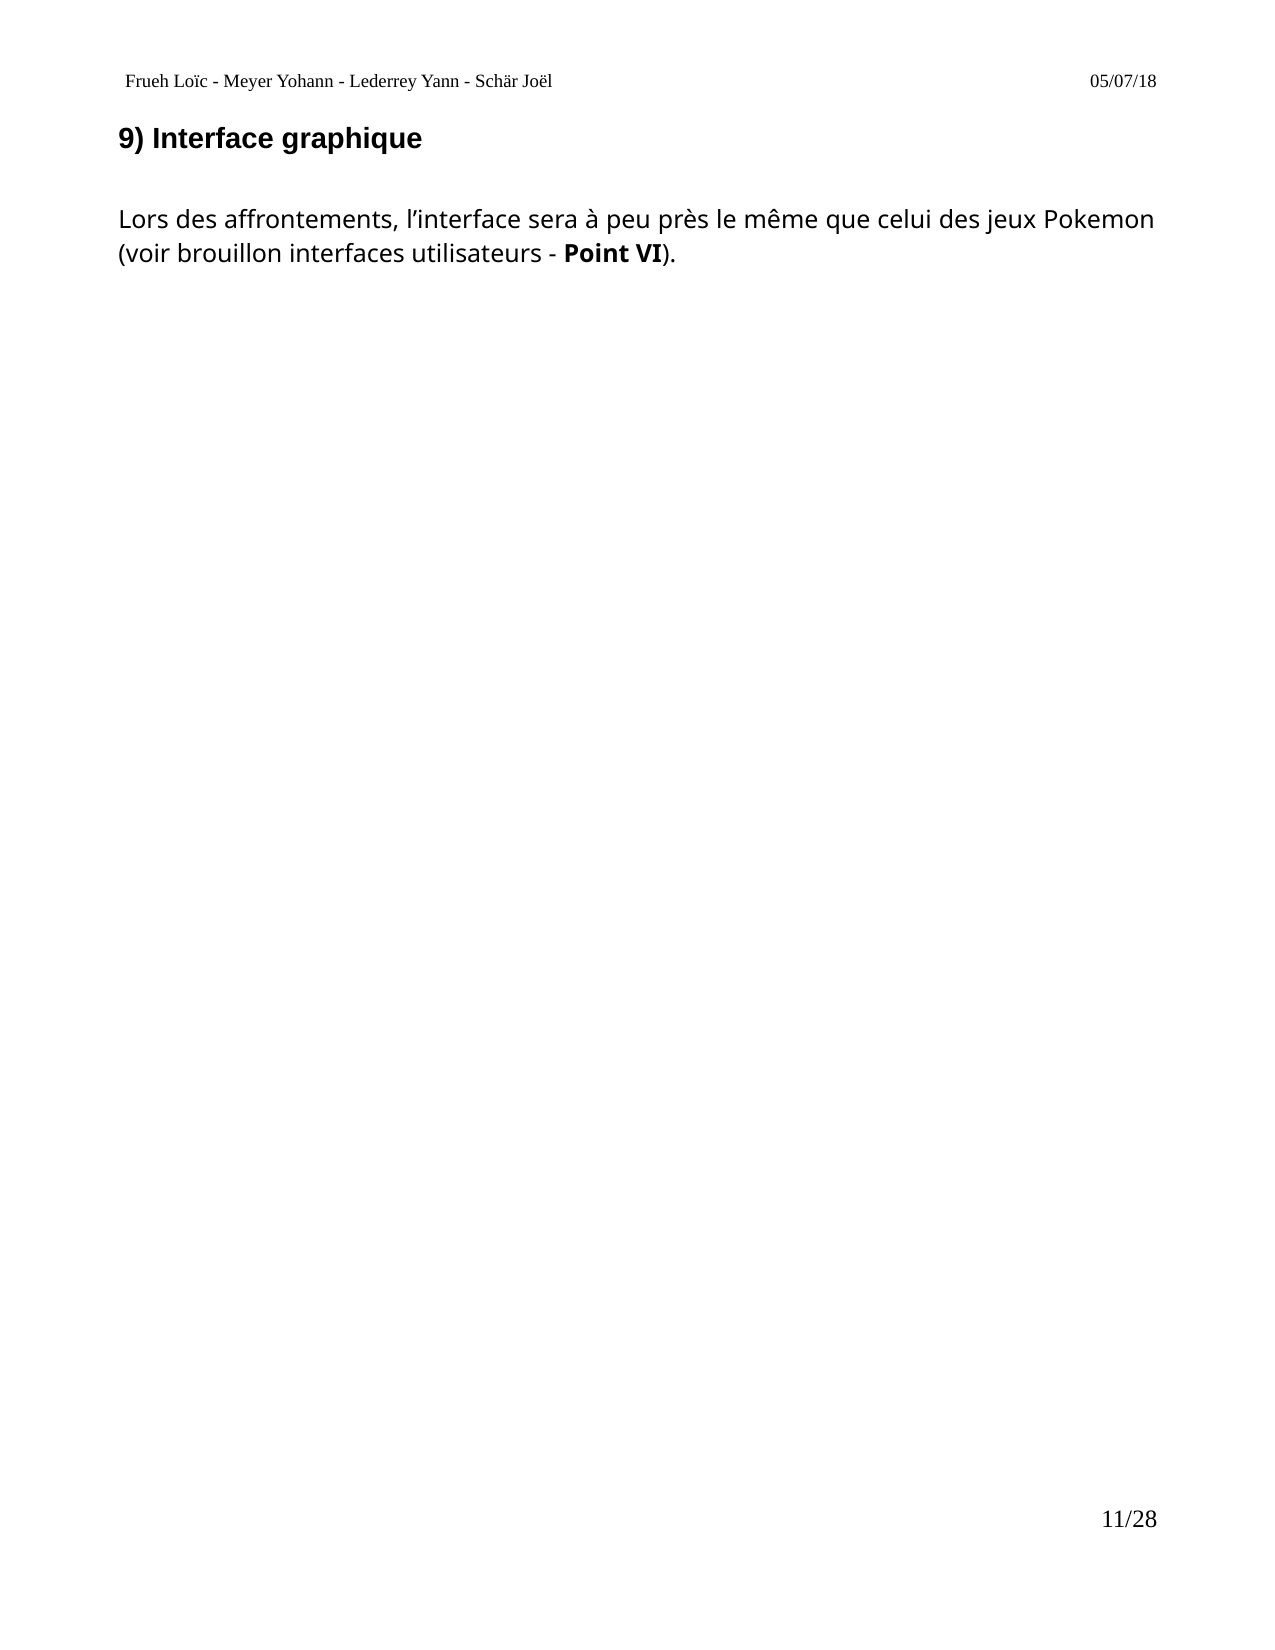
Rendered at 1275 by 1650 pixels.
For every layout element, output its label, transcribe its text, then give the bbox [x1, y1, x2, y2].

subtitle 9) Interface graphique [118, 121, 1157, 155]
text Lors des affrontements, l’interface sera à peu près le même que celui des jeux Pokemon (voir brouillon interfaces utilisateurs - Point VI). [118, 201, 1157, 269]
